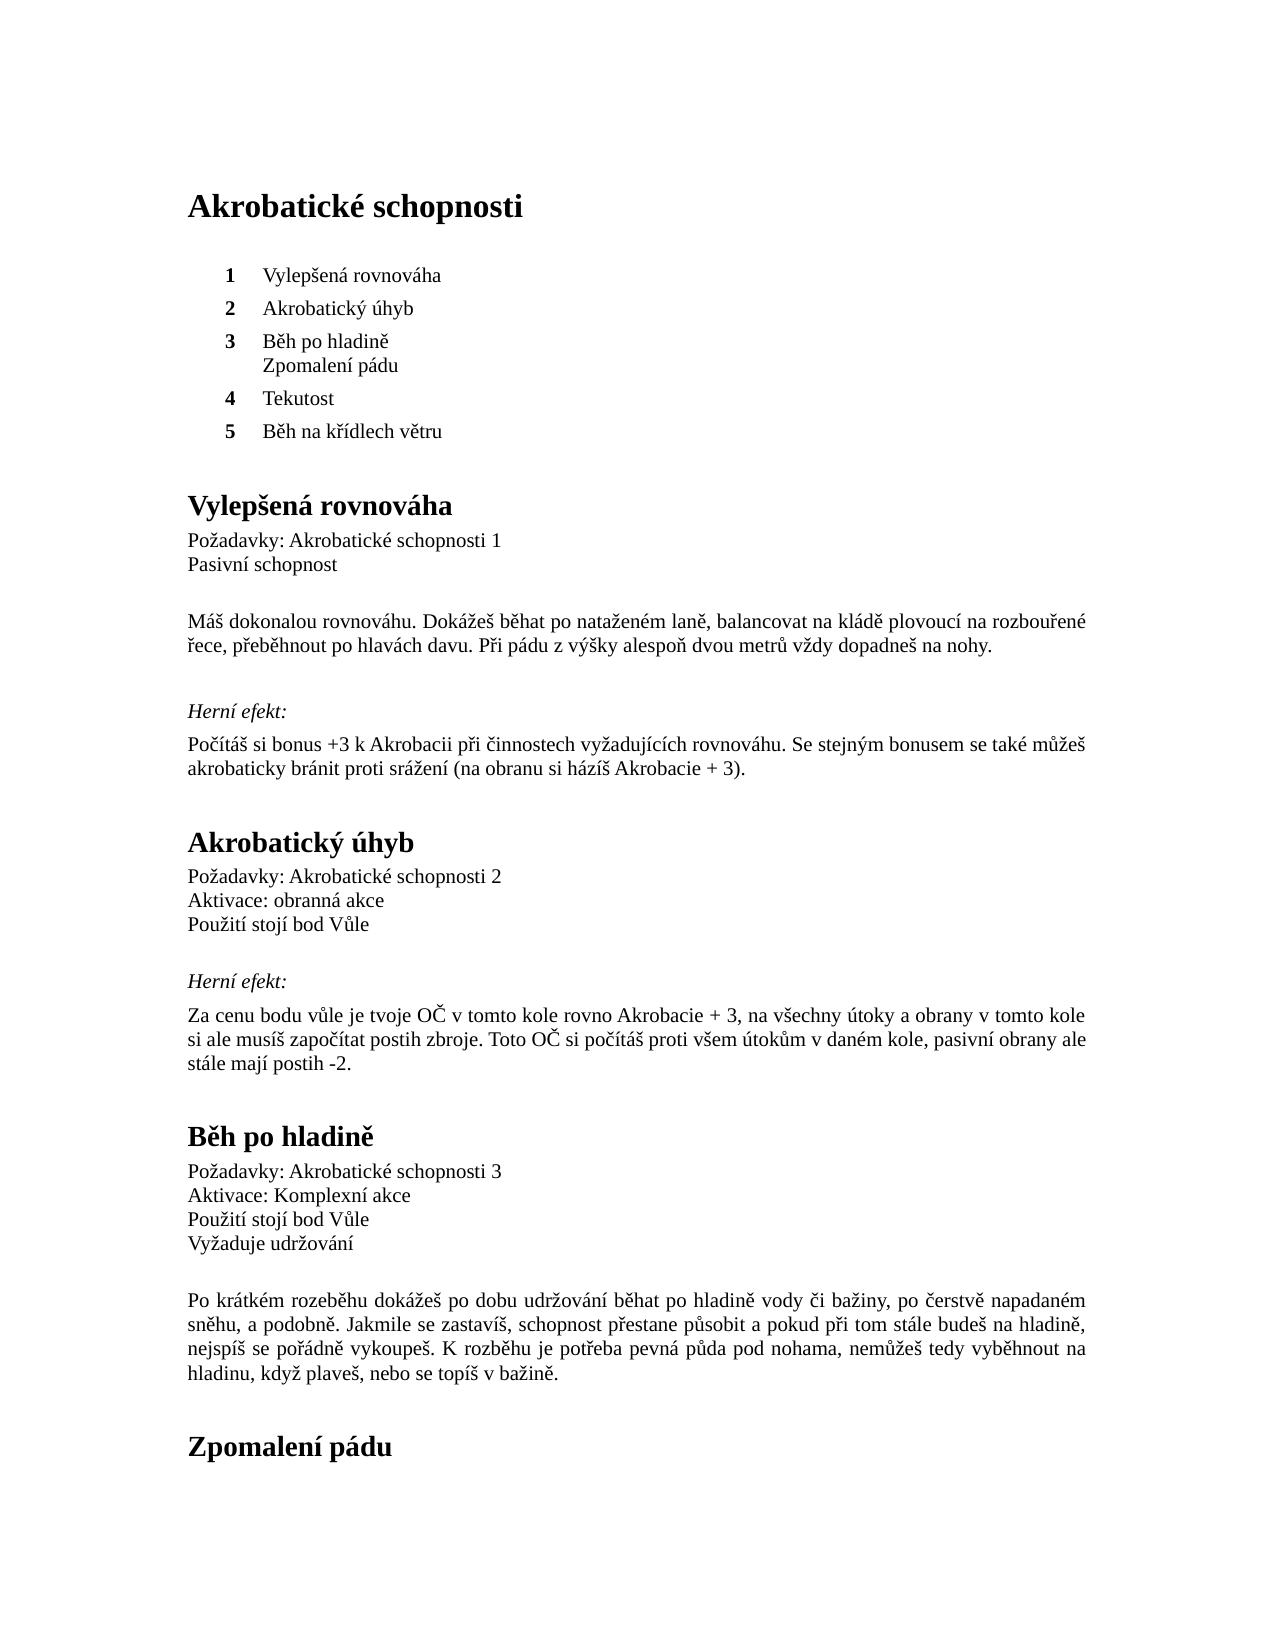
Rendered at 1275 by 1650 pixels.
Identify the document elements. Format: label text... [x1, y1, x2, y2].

text Počítáš si bonus +3 k Akrobacii při činnostech vyžadujících rovnováhu. Se stejným bonusem se také můžeš akrobaticky bránit proti srážení (na obranu si házíš Akrobacie + 3). [187, 732, 1087, 780]
subtitle Akrobatický úhyb [187, 825, 1087, 858]
text Máš dokonalou rovnováhu. Dokážeš běhat po nataženém laně, balancovat na kládě plovoucí na rozbouřené řece, přeběhnout po hlavách davu. Při pádu z výšky alespoň dvou metrů vždy dopadneš na nohy. [187, 609, 1087, 657]
text Po krátkém rozeběhu dokážeš po dobu udržování běhat po hladině vody či bažiny, po čerstvě napadaném sněhu, a podobně. Jakmile se zastavíš, schopnost přestane působit a pokud při tom stále budeš na hladině, nejspíš se pořádně vykoupeš. K rozběhu je potřeba pevná půda pod nohama, nemůžeš tedy vyběhnout na hladinu, když plaveš, nebo se topíš v bažině. [187, 1288, 1087, 1384]
list Vylepšená rovnováha [225, 263, 1087, 287]
list Tekutost [225, 386, 1087, 410]
text Požadavky: Akrobatické schopnosti 1 Pasivní schopnost [187, 528, 1087, 600]
text Herní efekt: [187, 969, 1087, 993]
text Požadavky: Akrobatické schopnosti 3 Aktivace: Komplexní akce Použití stojí bod Vůle Vyžaduje udržování [187, 1159, 1087, 1279]
subtitle Vylepšená rovnováha [187, 488, 1087, 522]
text Požadavky: Akrobatické schopnosti 2 Aktivace: obranná akce Použití stojí bod Vůle [187, 864, 1087, 961]
subtitle Zpomalení pádu [187, 1429, 1087, 1463]
subtitle Běh po hladině [187, 1119, 1087, 1153]
list Akrobatický úhyb [225, 296, 1087, 320]
text Herní efekt: [187, 699, 1087, 723]
text Za cenu bodu vůle je tvoje OČ v tomto kole rovno Akrobacie + 3, na všechny útoky a obrany v tomto kole si ale musíš započítat postih zbroje. Toto OČ si počítáš proti všem útokům v daném kole, pasivní obrany ale stále mají postih -2. [187, 1002, 1087, 1075]
subtitle Akrobatické schopnosti [187, 186, 1087, 224]
list Běh na křídlech větru [225, 419, 1087, 443]
list Běh po hladině Zpomalení pádu [225, 329, 1087, 377]
